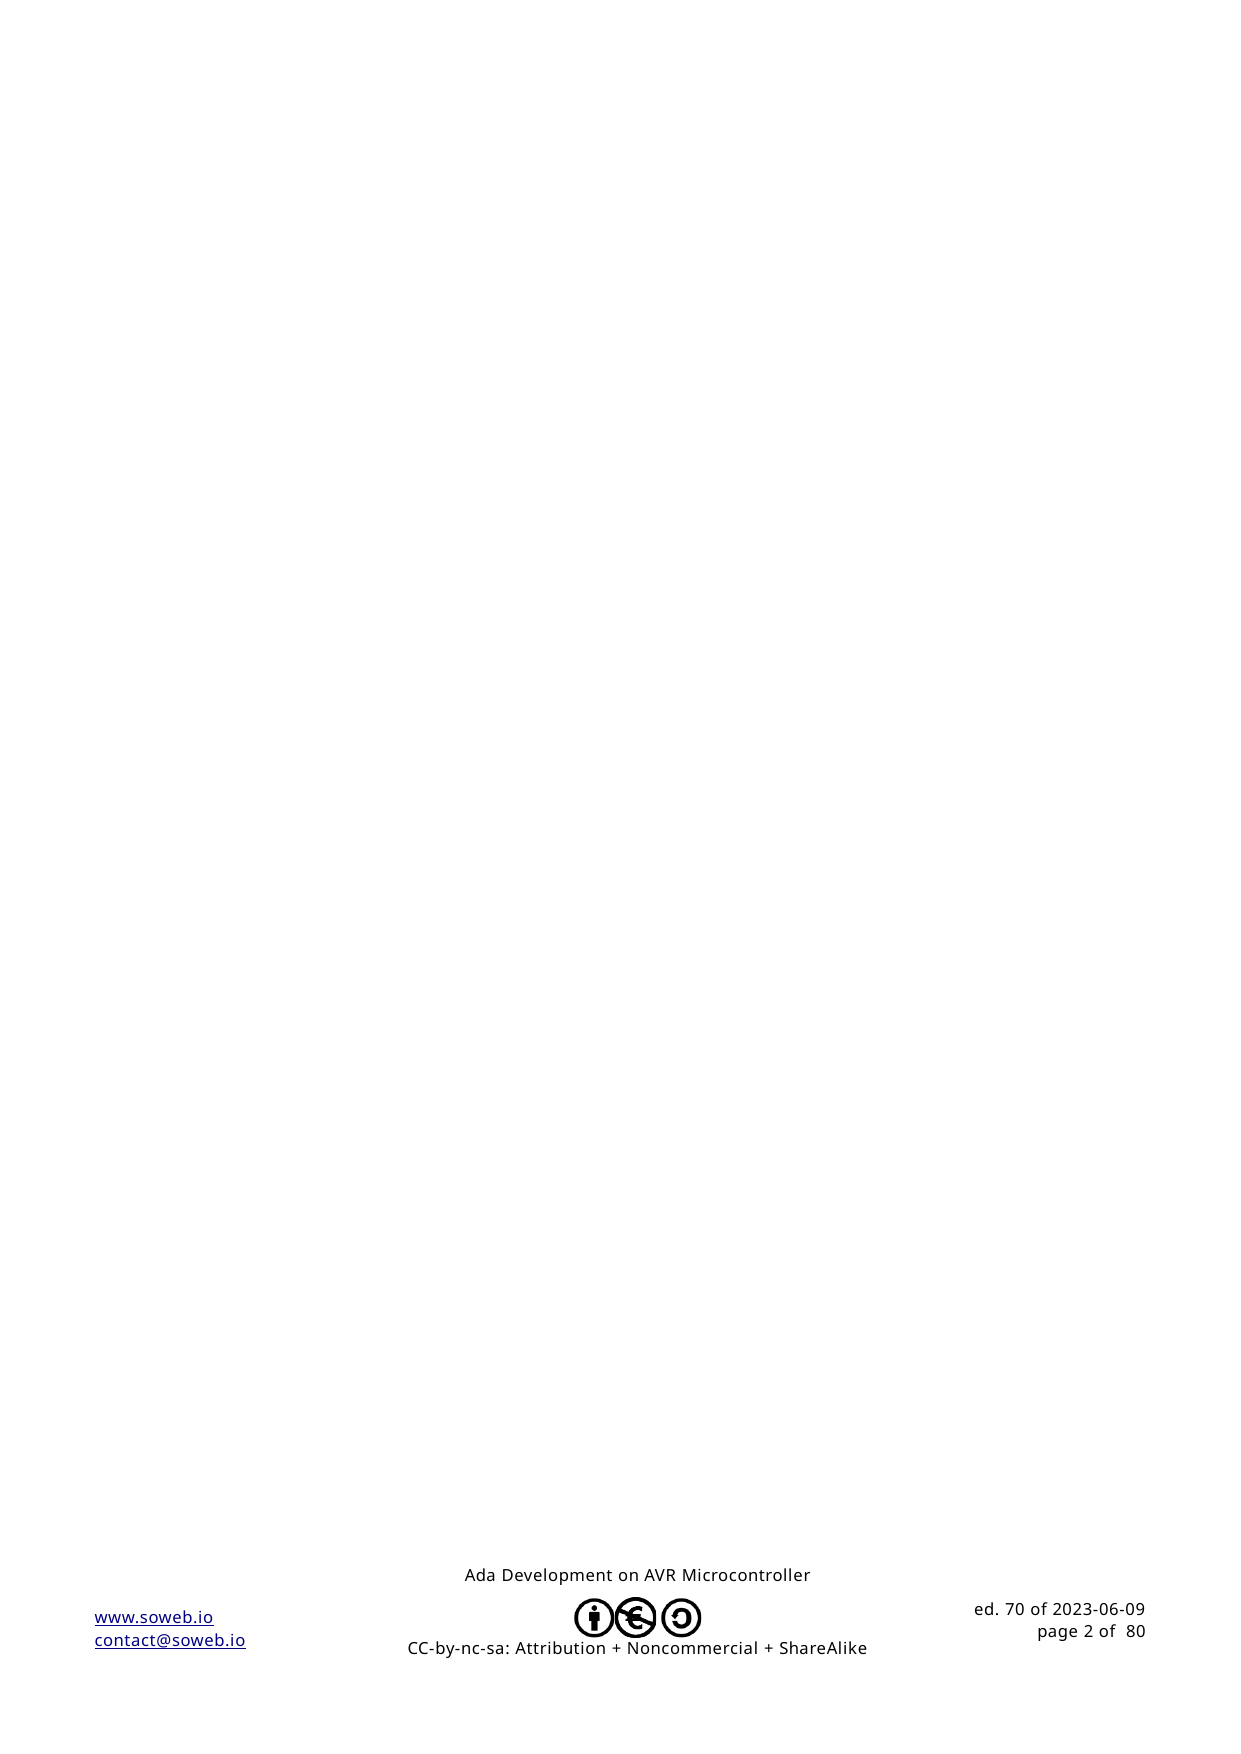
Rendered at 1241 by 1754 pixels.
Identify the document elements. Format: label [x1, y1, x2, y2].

picture [573, 1597, 657, 1638]
picture [660, 1597, 702, 1638]
